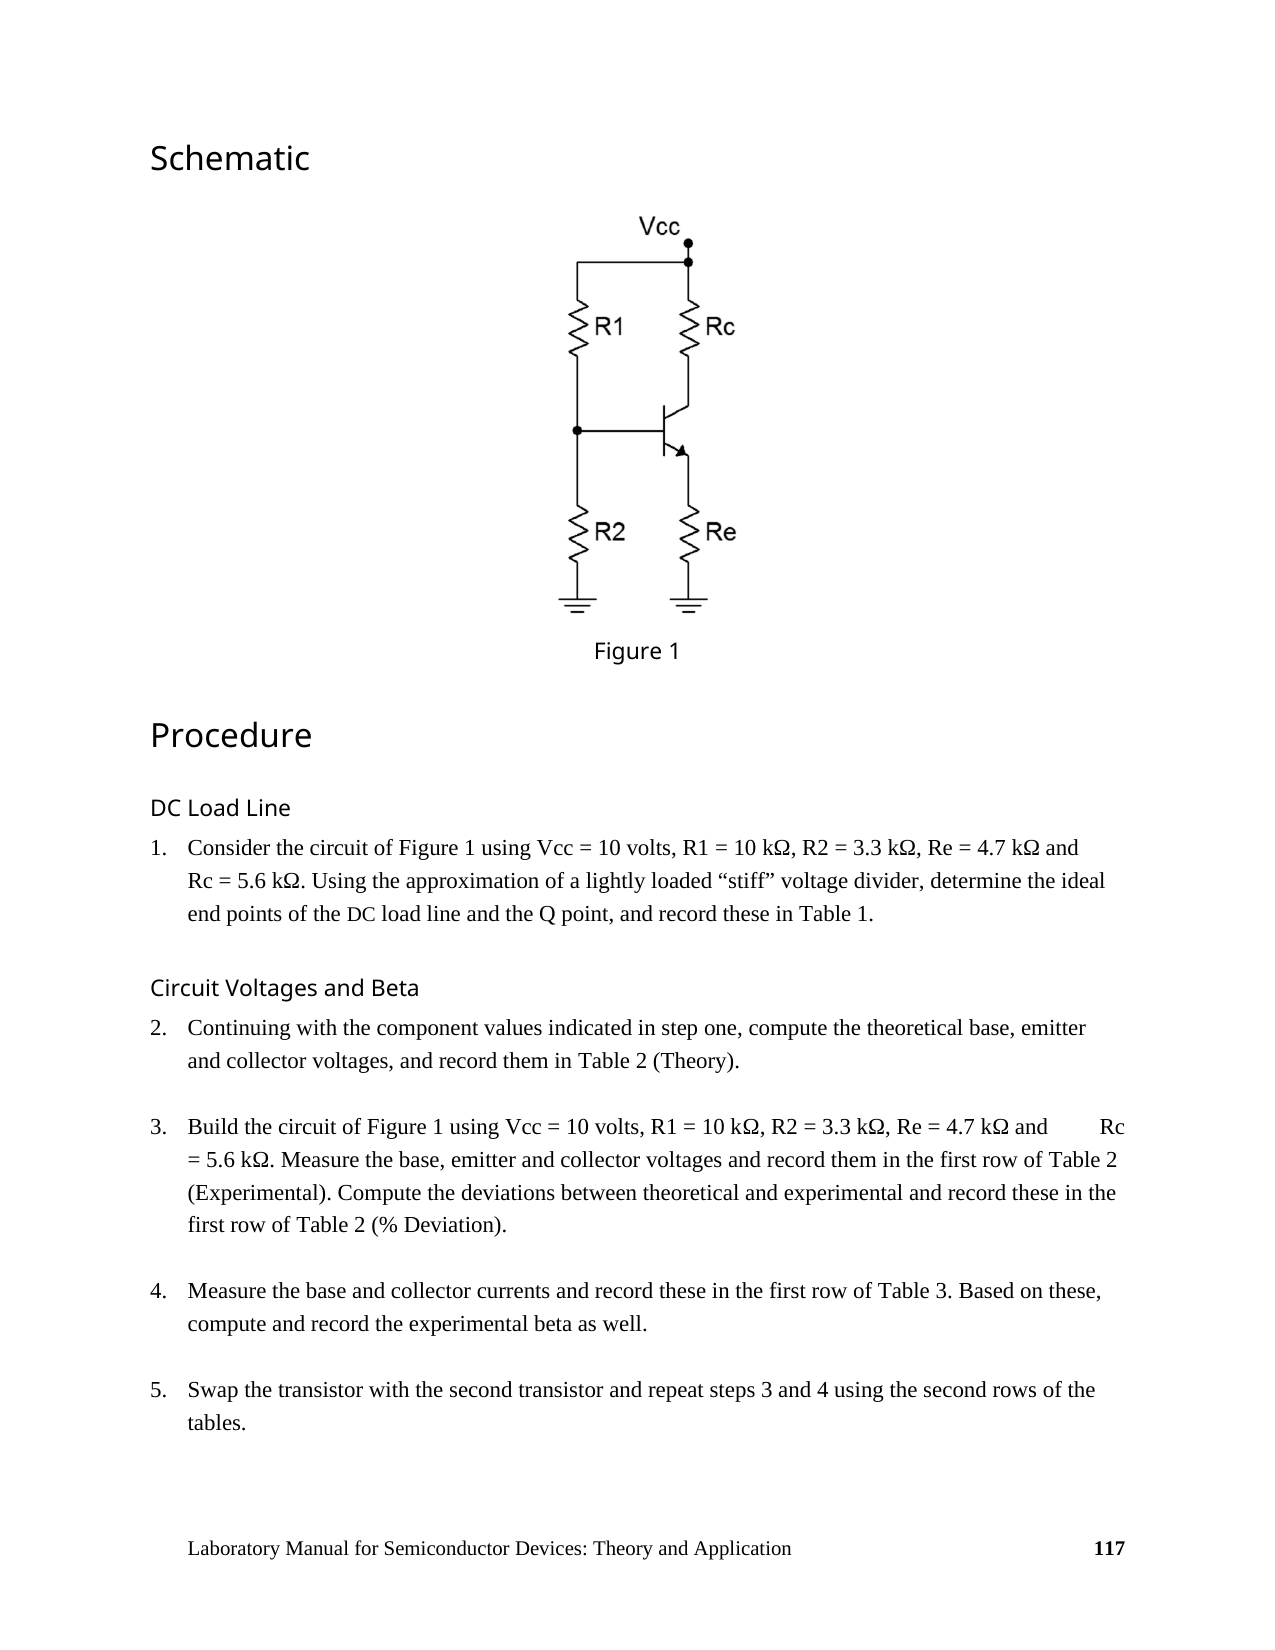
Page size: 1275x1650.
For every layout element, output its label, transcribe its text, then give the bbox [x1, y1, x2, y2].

list Consider the circuit of Figure 1 using Vcc = 10 volts, R1 = 10 kΩ, R2 = 3.3 kΩ, Re = 4.7 kΩ and Rc = 5.6 kΩ. Using the approximation of a lightly loaded “stiff” voltage divider, determine the ideal end points of the DC load line and the Q point, and record these in Table 1. [150, 834, 1125, 926]
list Build the circuit of Figure 1 using Vcc = 10 volts, R1 = 10 kΩ, R2 = 3.3 kΩ, Re = 4.7 kΩ and Rc = 5.6 kΩ. Measure the base, emitter and collector voltages and record them in the first row of Table 2 (Experimental). Compute the deviations between theoretical and experimental and record these in the first row of Table 2 (% Deviation). [150, 1113, 1125, 1238]
text DC Load Line [150, 792, 1125, 823]
list Continuing with the component values indicated in step one, compute the theoretical base, emitter and collector voltages, and record them in Table 2 (Theory). [150, 1014, 1125, 1073]
text Figure 1 [150, 635, 1125, 666]
list Swap the transistor with the second transistor and repeat steps 3 and 4 using the second rows of the tables. [150, 1376, 1125, 1435]
text Circuit Voltages and Beta [150, 972, 1125, 1003]
subtitle Schematic [150, 135, 1125, 180]
picture [518, 193, 757, 634]
text Procedure [150, 711, 1125, 757]
list Measure the base and collector currents and record these in the first row of Table 3. Based on these, compute and record the experimental beta as well. [150, 1277, 1125, 1337]
